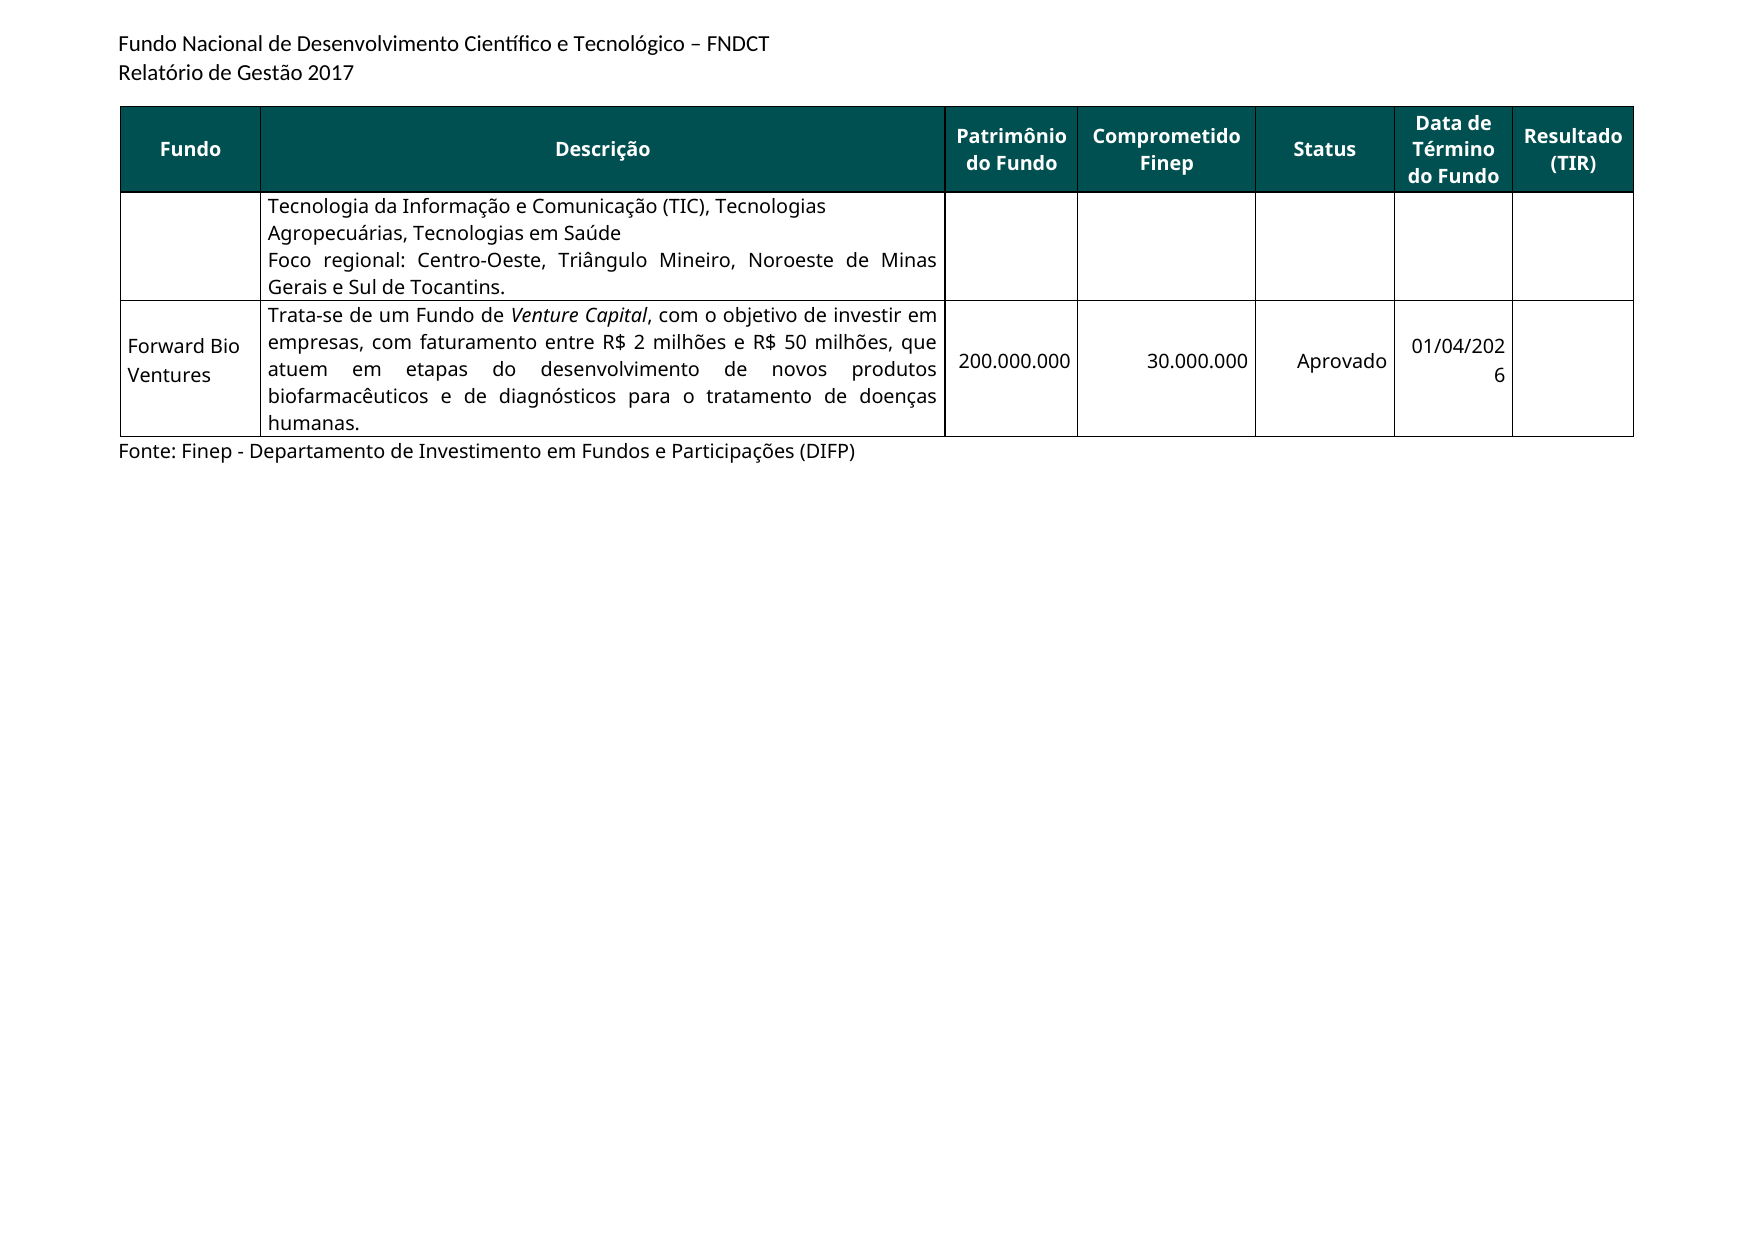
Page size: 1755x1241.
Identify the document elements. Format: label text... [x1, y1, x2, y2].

table_cell Tecnologia da Informação e Comunicação (TIC), Tecnologias Agropecuárias, Tecnologias em Saúde Foco regional: Centro-Oeste, Triângulo Mineiro, Noroeste de Minas Gerais e Sul de Tocantins. [261, 193, 944, 300]
table_header Comprometido Finep [1078, 107, 1255, 191]
table_cell Aprovado [1256, 301, 1394, 436]
table_header Data de Término do Fundo [1395, 107, 1512, 191]
table_cell 01/04/2026 [1395, 301, 1512, 436]
table_cell [1078, 193, 1255, 300]
table_cell Trata-se de um Fundo de Venture Capital, com o objetivo de investir em empresas, com faturamento entre R$ 2 milhões e R$ 50 milhões, que atuem em etapas do desenvolvimento de novos produtos biofarmacêuticos e de diagnósticos para o tratamento de doenças humanas. [261, 301, 944, 436]
table_header Resultado (TIR) [1513, 107, 1633, 191]
table_cell [1256, 193, 1394, 300]
table_header Descrição [261, 107, 944, 191]
table_cell 30.000.000 [1078, 301, 1255, 436]
table_cell [1513, 193, 1633, 300]
table_cell [1513, 301, 1633, 436]
table_header Status [1256, 107, 1394, 191]
table_header Patrimônio do Fundo [946, 107, 1077, 191]
table_cell [121, 193, 260, 300]
table_header Fundo [121, 107, 260, 191]
text Fonte: Finep - Departamento de Investimento em Fundos e Participações (DIFP) [118, 437, 1636, 464]
table_cell 200.000.000 [946, 301, 1077, 436]
table_cell [1395, 193, 1512, 300]
table_cell [946, 193, 1077, 300]
table_cell Forward Bio Ventures [121, 301, 260, 436]
